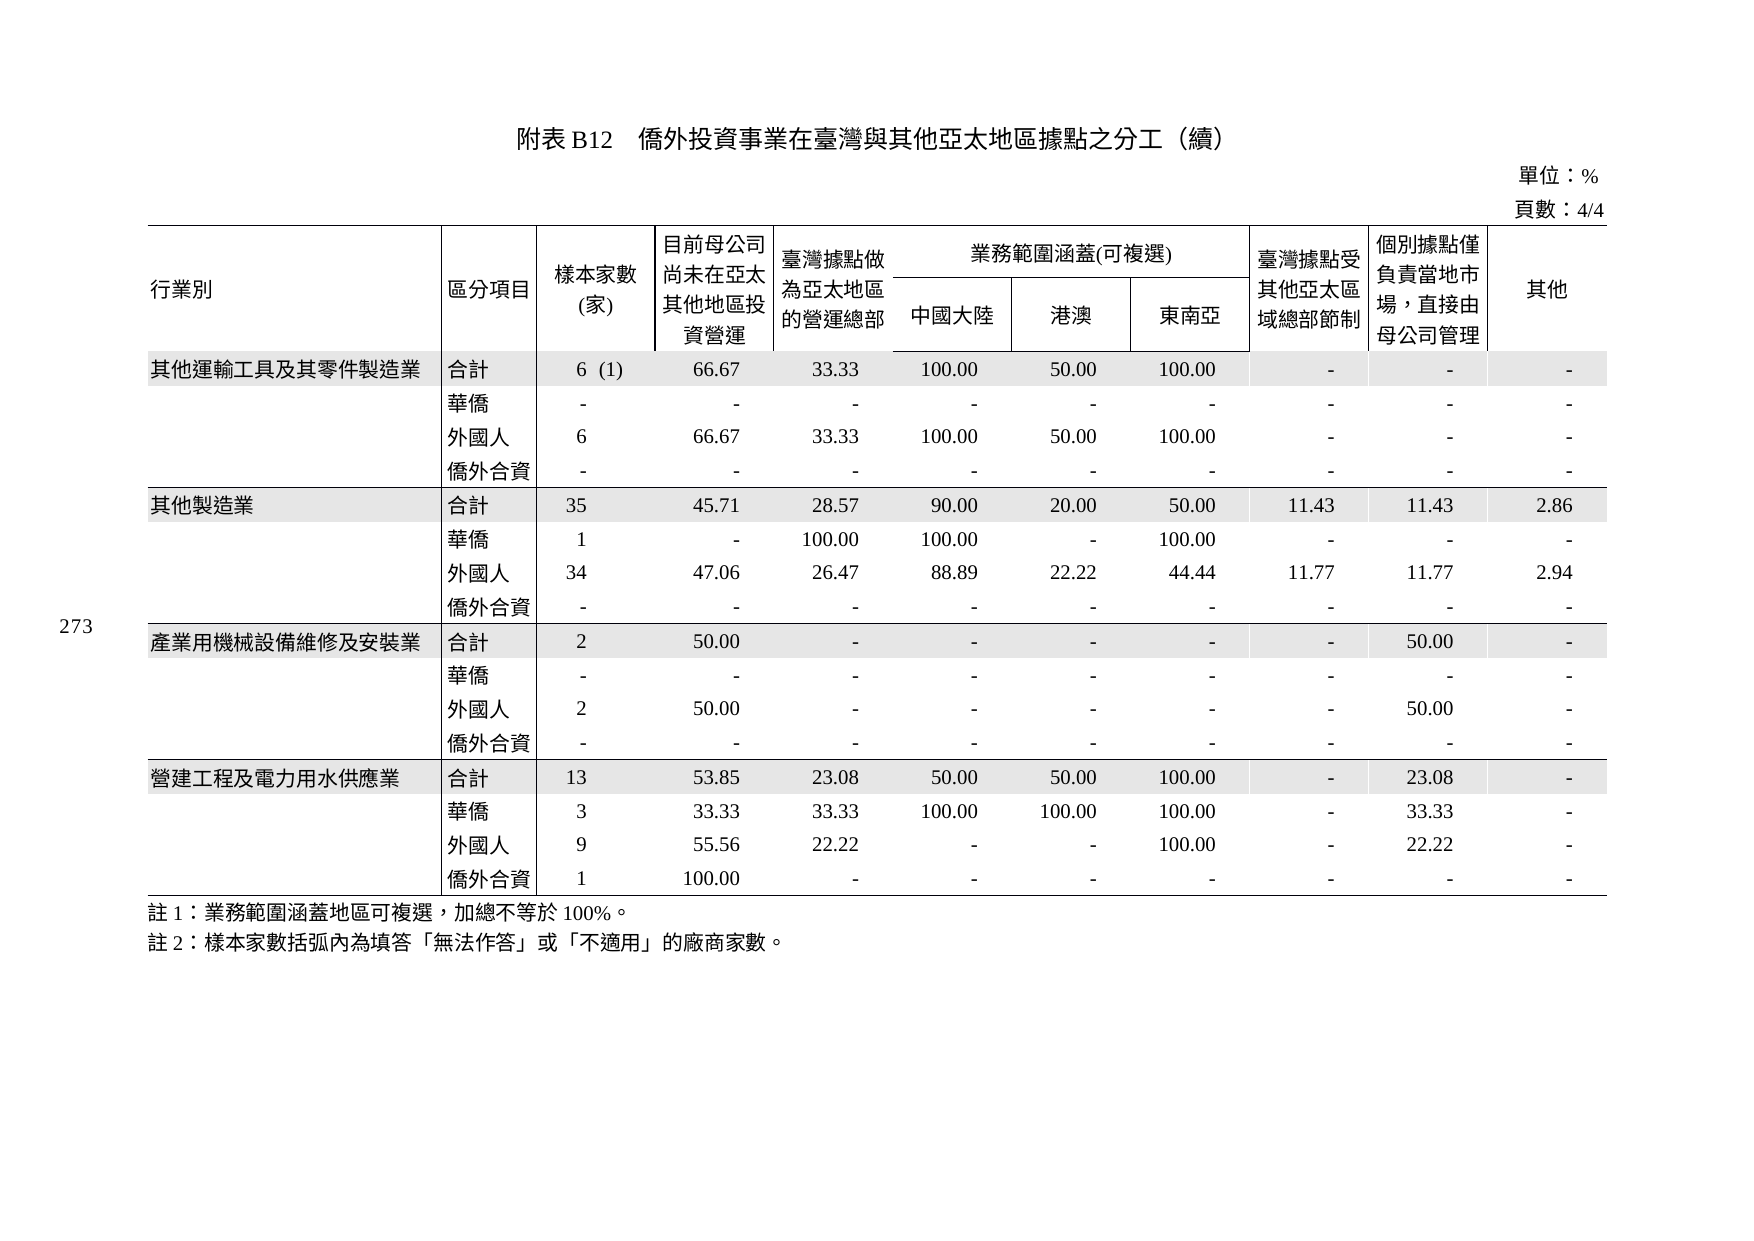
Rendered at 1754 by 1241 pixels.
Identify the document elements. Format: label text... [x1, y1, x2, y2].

table_cell - [655, 453, 774, 487]
table_cell 2 [537, 624, 596, 658]
table_cell 50.00 [1012, 419, 1131, 453]
table_cell 其他運輸工具及其零件製造業 [148, 351, 441, 386]
table_cell - [1250, 725, 1368, 759]
table_cell [148, 555, 441, 589]
text 註1：業務範圍涵蓋地區可複選，加總不等於100%。 [148, 896, 1606, 926]
table_cell 樣本家數(家) [537, 226, 654, 351]
table_cell - [1488, 794, 1607, 827]
table_cell - [1488, 725, 1607, 759]
table_cell - [1250, 828, 1368, 861]
table_cell - [1488, 522, 1607, 555]
table_cell [148, 794, 441, 827]
table_cell 20.00 [1012, 488, 1131, 522]
table_cell 業務範圍涵蓋(可複選) [893, 226, 1249, 277]
table_cell 50.00 [1131, 488, 1249, 522]
table_cell 單位：% [148, 158, 1607, 192]
table_cell [596, 691, 655, 725]
table_cell 合計 [442, 351, 536, 386]
table_cell 1 [537, 861, 596, 895]
table_cell - [655, 725, 774, 759]
table_cell - [1488, 861, 1607, 895]
table_cell 22.22 [774, 828, 893, 861]
table_cell - [655, 522, 774, 555]
table_cell 35 [537, 488, 596, 522]
table_cell 33.33 [1369, 794, 1487, 827]
table_cell - [893, 828, 1012, 861]
table_cell - [1012, 861, 1131, 895]
table_cell [596, 419, 655, 453]
table_cell 50.00 [893, 760, 1012, 794]
table_cell 11.77 [1250, 555, 1368, 589]
table_cell - [1131, 725, 1249, 759]
table_cell [148, 828, 441, 861]
table_cell - [1012, 725, 1131, 759]
table_cell - [893, 386, 1012, 419]
table_cell 2.86 [1488, 488, 1607, 522]
table_cell - [1369, 522, 1487, 555]
table_cell 100.00 [1131, 419, 1249, 453]
table_cell - [1369, 589, 1487, 623]
table_cell - [1250, 861, 1368, 895]
table_cell 合計 [442, 488, 536, 522]
table_cell 外國人 [442, 828, 536, 861]
table_cell - [1250, 691, 1368, 725]
table_cell 9 [537, 828, 596, 861]
table_cell 88.89 [893, 555, 1012, 589]
table_cell 53.85 [655, 760, 774, 794]
table_cell [596, 725, 655, 759]
table_cell 2 [537, 691, 596, 725]
table_cell - [537, 453, 596, 487]
table_cell - [1012, 658, 1131, 691]
table_cell 33.33 [655, 794, 774, 827]
table_cell 23.08 [1369, 760, 1487, 794]
table_cell 合計 [442, 624, 536, 658]
table_cell - [1488, 589, 1607, 623]
table_cell [148, 419, 441, 453]
table_cell - [1131, 861, 1249, 895]
table_cell - [1250, 453, 1368, 487]
table_cell - [1369, 861, 1487, 895]
table_cell - [655, 589, 774, 623]
table_cell 僑外合資 [442, 725, 536, 759]
table_cell [148, 386, 441, 419]
table_cell - [1012, 828, 1131, 861]
table_cell - [774, 386, 893, 419]
table_cell - [774, 453, 893, 487]
table_cell 23.08 [774, 760, 893, 794]
table_cell (1) [596, 351, 655, 386]
table_cell - [1012, 691, 1131, 725]
table_cell 僑外合資 [442, 861, 536, 895]
table_cell - [1250, 589, 1368, 623]
table_cell - [1131, 589, 1249, 623]
table_cell 50.00 [1369, 624, 1487, 658]
table_cell 66.67 [655, 419, 774, 453]
table_cell 100.00 [655, 861, 774, 895]
table_cell [596, 658, 655, 691]
table_cell - [1488, 828, 1607, 861]
table_cell - [537, 589, 596, 623]
table_cell 45.71 [655, 488, 774, 522]
table_cell - [655, 658, 774, 691]
table_cell 100.00 [1131, 352, 1249, 386]
table_cell 外國人 [442, 691, 536, 725]
table_cell - [1488, 419, 1607, 453]
table_cell - [655, 386, 774, 419]
table_cell - [1012, 589, 1131, 623]
table_cell - [1250, 522, 1368, 555]
table_cell 66.67 [655, 351, 774, 386]
table_cell - [1250, 760, 1368, 794]
table_cell - [893, 691, 1012, 725]
table_cell - [1012, 522, 1131, 555]
table_cell - [893, 589, 1012, 623]
table_cell [148, 453, 441, 487]
table_cell 50.00 [655, 624, 774, 658]
table_cell - [1250, 351, 1368, 386]
table_cell [596, 861, 655, 895]
table_cell - [893, 624, 1012, 658]
table_cell - [1369, 419, 1487, 453]
text 註2：樣本家數括弧內為填答「無法作答」或「不適用」的廠商家數。 [148, 926, 1606, 956]
table_cell - [893, 861, 1012, 895]
table_cell 100.00 [1131, 794, 1249, 827]
table_cell 11.43 [1369, 488, 1487, 522]
table_cell [148, 589, 441, 623]
table_cell 100.00 [774, 522, 893, 555]
table_cell 34 [537, 555, 596, 589]
table_cell [596, 624, 655, 658]
table_cell 44.44 [1131, 555, 1249, 589]
table_cell 22.22 [1012, 555, 1131, 589]
table_cell 50.00 [1012, 352, 1131, 386]
table_cell 11.77 [1369, 555, 1487, 589]
table_cell - [774, 658, 893, 691]
table_cell 外國人 [442, 555, 536, 589]
table_cell - [537, 386, 596, 419]
table_cell [596, 794, 655, 827]
table_cell 28.57 [774, 488, 893, 522]
table_cell 1 [537, 522, 596, 555]
table_cell - [774, 725, 893, 759]
table_cell - [1250, 386, 1368, 419]
table_cell 外國人 [442, 419, 536, 453]
table_cell - [1250, 658, 1368, 691]
table_cell - [774, 861, 893, 895]
table_cell [596, 555, 655, 589]
table_cell [596, 453, 655, 487]
table_cell [148, 861, 441, 895]
table_cell 合計 [442, 760, 536, 794]
table_cell 行業別 [148, 226, 441, 351]
table_cell 僑外合資 [442, 453, 536, 487]
table_cell - [1250, 419, 1368, 453]
table_cell - [774, 624, 893, 658]
table_cell 營建工程及電力用水供應業 [148, 760, 441, 794]
table_cell - [1488, 658, 1607, 691]
table_cell 華僑 [442, 522, 536, 555]
table_cell 100.00 [1012, 794, 1131, 827]
table_cell [148, 658, 441, 691]
table_cell - [1488, 691, 1607, 725]
table_cell - [1012, 453, 1131, 487]
table_cell 其他 [1488, 226, 1607, 351]
table_cell - [774, 589, 893, 623]
table_cell - [893, 453, 1012, 487]
table_cell - [537, 725, 596, 759]
table_cell - [1369, 351, 1487, 386]
table_cell 產業用機械設備維修及安裝業 [148, 624, 441, 658]
table_cell 22.22 [1369, 828, 1487, 861]
table_cell 港澳 [1012, 278, 1130, 351]
table_cell - [537, 658, 596, 691]
table_cell - [774, 691, 893, 725]
table_cell [596, 828, 655, 861]
table_cell [596, 488, 655, 522]
table_cell 100.00 [893, 794, 1012, 827]
table_header 附表B12 僑外投資事業在臺灣與其他亞太地區據點之分工（續） [148, 118, 1607, 158]
table_cell - [1131, 386, 1249, 419]
table_cell 東南亞 [1131, 278, 1249, 351]
table_cell 11.43 [1250, 488, 1368, 522]
table_cell - [1131, 691, 1249, 725]
table_cell 2.94 [1488, 555, 1607, 589]
table_cell [148, 725, 441, 759]
table_cell [596, 522, 655, 555]
table_cell - [1250, 794, 1368, 827]
table_cell - [1369, 386, 1487, 419]
table_cell 頁數：4/4 [148, 192, 1607, 225]
table_cell - [1488, 760, 1607, 794]
table_cell - [1488, 351, 1607, 386]
table_cell 50.00 [1369, 691, 1487, 725]
table_cell - [1488, 624, 1607, 658]
table_cell 33.33 [774, 794, 893, 827]
table_cell - [893, 658, 1012, 691]
table_cell 華僑 [442, 794, 536, 827]
table_cell 55.56 [655, 828, 774, 861]
table_cell 33.33 [774, 351, 893, 386]
table_cell 33.33 [774, 419, 893, 453]
table_cell 臺灣據點受其他亞太區域總部節制 [1250, 226, 1368, 351]
table_cell [596, 589, 655, 623]
table_cell - [1488, 453, 1607, 487]
table_cell - [1488, 386, 1607, 419]
table_cell [596, 760, 655, 794]
table_cell [148, 522, 441, 555]
table_cell - [1131, 624, 1249, 658]
table_cell - [1012, 624, 1131, 658]
table_cell - [1131, 453, 1249, 487]
table_cell - [1012, 386, 1131, 419]
table_cell 100.00 [893, 352, 1012, 386]
table_cell 100.00 [1131, 828, 1249, 861]
table_cell 其他製造業 [148, 488, 441, 522]
table_cell - [1369, 725, 1487, 759]
table_cell 26.47 [774, 555, 893, 589]
table_cell 100.00 [893, 522, 1012, 555]
table_cell [148, 691, 441, 725]
table_cell 臺灣據點做為亞太地區的營運總部 [774, 226, 893, 351]
table_cell - [1369, 658, 1487, 691]
table_cell [596, 386, 655, 419]
table_cell 50.00 [1012, 760, 1131, 794]
table_cell 100.00 [893, 419, 1012, 453]
table_cell - [893, 725, 1012, 759]
table_cell 6 [537, 351, 596, 386]
table_cell 區分項目 [442, 226, 536, 351]
table_cell 13 [537, 760, 596, 794]
table_cell 中國大陸 [893, 278, 1011, 351]
table_cell 47.06 [655, 555, 774, 589]
table_cell 華僑 [442, 658, 536, 691]
table_cell 100.00 [1131, 522, 1249, 555]
table_cell 僑外合資 [442, 589, 536, 623]
table_cell - [1250, 624, 1368, 658]
table_cell 華僑 [442, 386, 536, 419]
table_cell 50.00 [655, 691, 774, 725]
table_cell - [1369, 453, 1487, 487]
table_cell 6 [537, 419, 596, 453]
table_cell - [1131, 658, 1249, 691]
table_cell 目前母公司尚未在亞太其他地區投資營運 [656, 226, 773, 351]
table_cell 個別據點僅負責當地市場，直接由母公司管理 [1369, 226, 1487, 351]
table_cell 3 [537, 794, 596, 827]
table_cell 90.00 [893, 488, 1012, 522]
table_cell 100.00 [1131, 760, 1249, 794]
